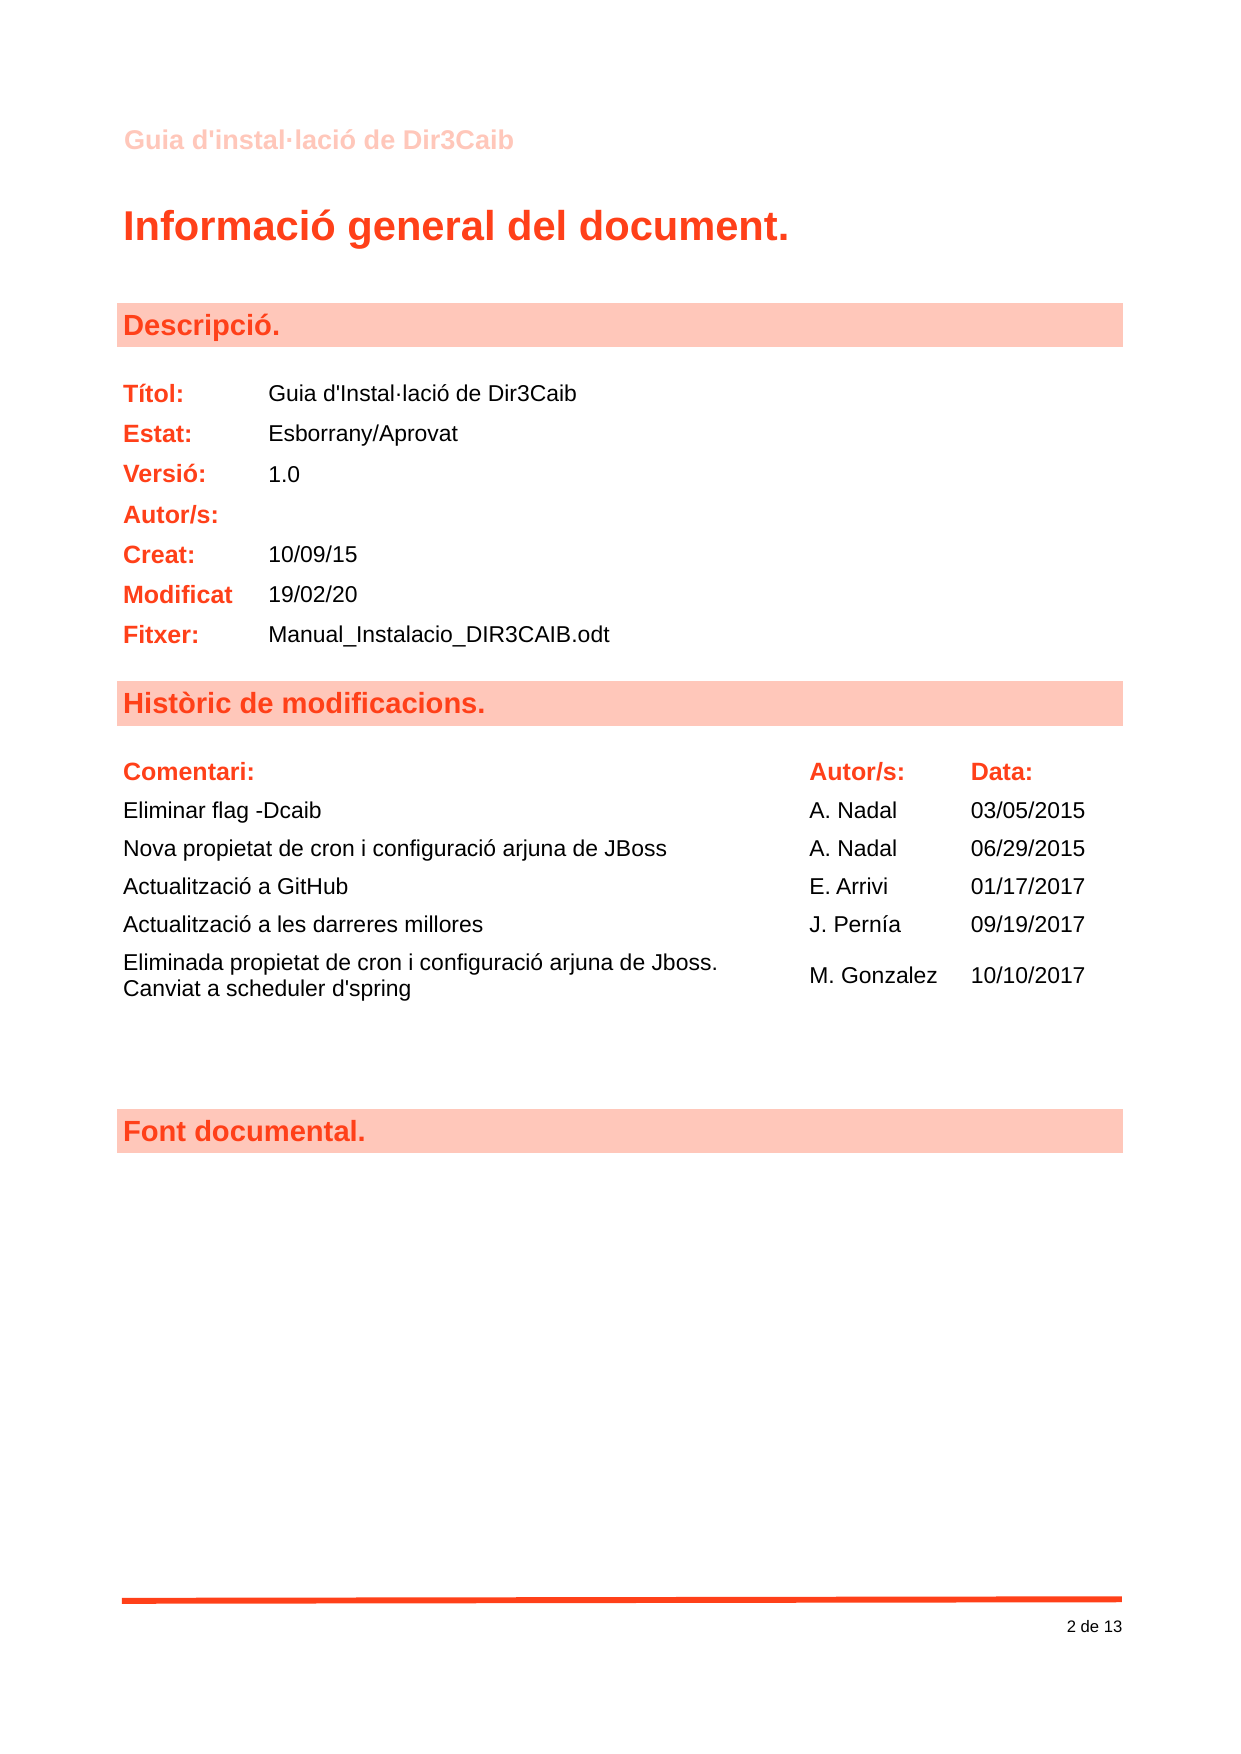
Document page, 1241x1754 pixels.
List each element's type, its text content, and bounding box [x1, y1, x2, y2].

table_cell [803, 1007, 965, 1045]
table_cell [117, 726, 1123, 751]
table_cell Autor/s: [803, 751, 965, 792]
table_cell Guia d'Instal·lació de Dir3Caib [262, 373, 1123, 413]
table_cell Modificat [117, 574, 262, 614]
table_cell Estat: [117, 414, 262, 454]
table_cell [117, 348, 1123, 373]
table_cell Eliminar flag -Dcaib [117, 792, 803, 829]
table_cell Actualització a GitHub [117, 867, 803, 905]
table_cell [117, 1007, 803, 1045]
table_cell [117, 1045, 803, 1083]
table_cell [117, 1083, 1123, 1108]
table_cell Font documental. [117, 1109, 1123, 1153]
table_cell [262, 494, 1123, 534]
table_cell [117, 1217, 1123, 1255]
table_cell 1.0 [262, 454, 1123, 494]
table_cell Fitxer: [117, 615, 262, 655]
table_cell [117, 1255, 1123, 1293]
table_cell Data: [965, 751, 1123, 792]
table_cell 19/09/2017 [965, 905, 1123, 943]
table_cell A. Nadal [803, 792, 965, 829]
table_cell Esborrany/Aprovat [262, 414, 1123, 454]
table_cell Creat: [117, 534, 262, 574]
table_cell [117, 655, 1123, 681]
table_cell Descripció. [117, 303, 1123, 347]
table_cell Actualització a les darreres millores [117, 905, 803, 943]
table_cell [117, 1179, 1123, 1217]
table_cell [965, 1007, 1123, 1045]
table_header Informació general del document. [117, 195, 1123, 302]
table_cell 05/03/2015 [965, 792, 1123, 829]
table_cell Autor/s: [117, 494, 262, 534]
table_cell 10/10/2017 [965, 943, 1123, 1007]
table_cell Nova propietat de cron i configuració arjuna de JBoss [117, 829, 803, 867]
table_cell Històric de modificacions. [117, 681, 1123, 726]
table_cell 29/06/2015 [965, 829, 1123, 867]
table_cell [117, 1293, 1123, 1331]
table_cell A. Nadal [803, 829, 965, 867]
table_cell 09/10/15 [262, 534, 1123, 574]
table_cell Manual_Instalacio_DIR3CAIB.odt [262, 615, 1123, 655]
table_cell 19/02/20 [262, 574, 1123, 614]
table_cell Eliminada propietat de cron i configuració arjuna de Jboss. Canviat a scheduler d'spring [117, 943, 803, 1007]
table_cell [117, 1154, 1123, 1179]
table_cell Versió: [117, 454, 262, 494]
table_cell E. Arrivi [803, 867, 965, 905]
table_cell Títol: [117, 373, 262, 413]
table_cell J. Pernía [803, 905, 965, 943]
table_cell 17/01/2017 [965, 867, 1123, 905]
table_cell M. Gonzalez [803, 943, 965, 1007]
table_cell [803, 1045, 965, 1083]
table_cell [965, 1045, 1123, 1083]
table_cell Comentari: [117, 751, 803, 792]
